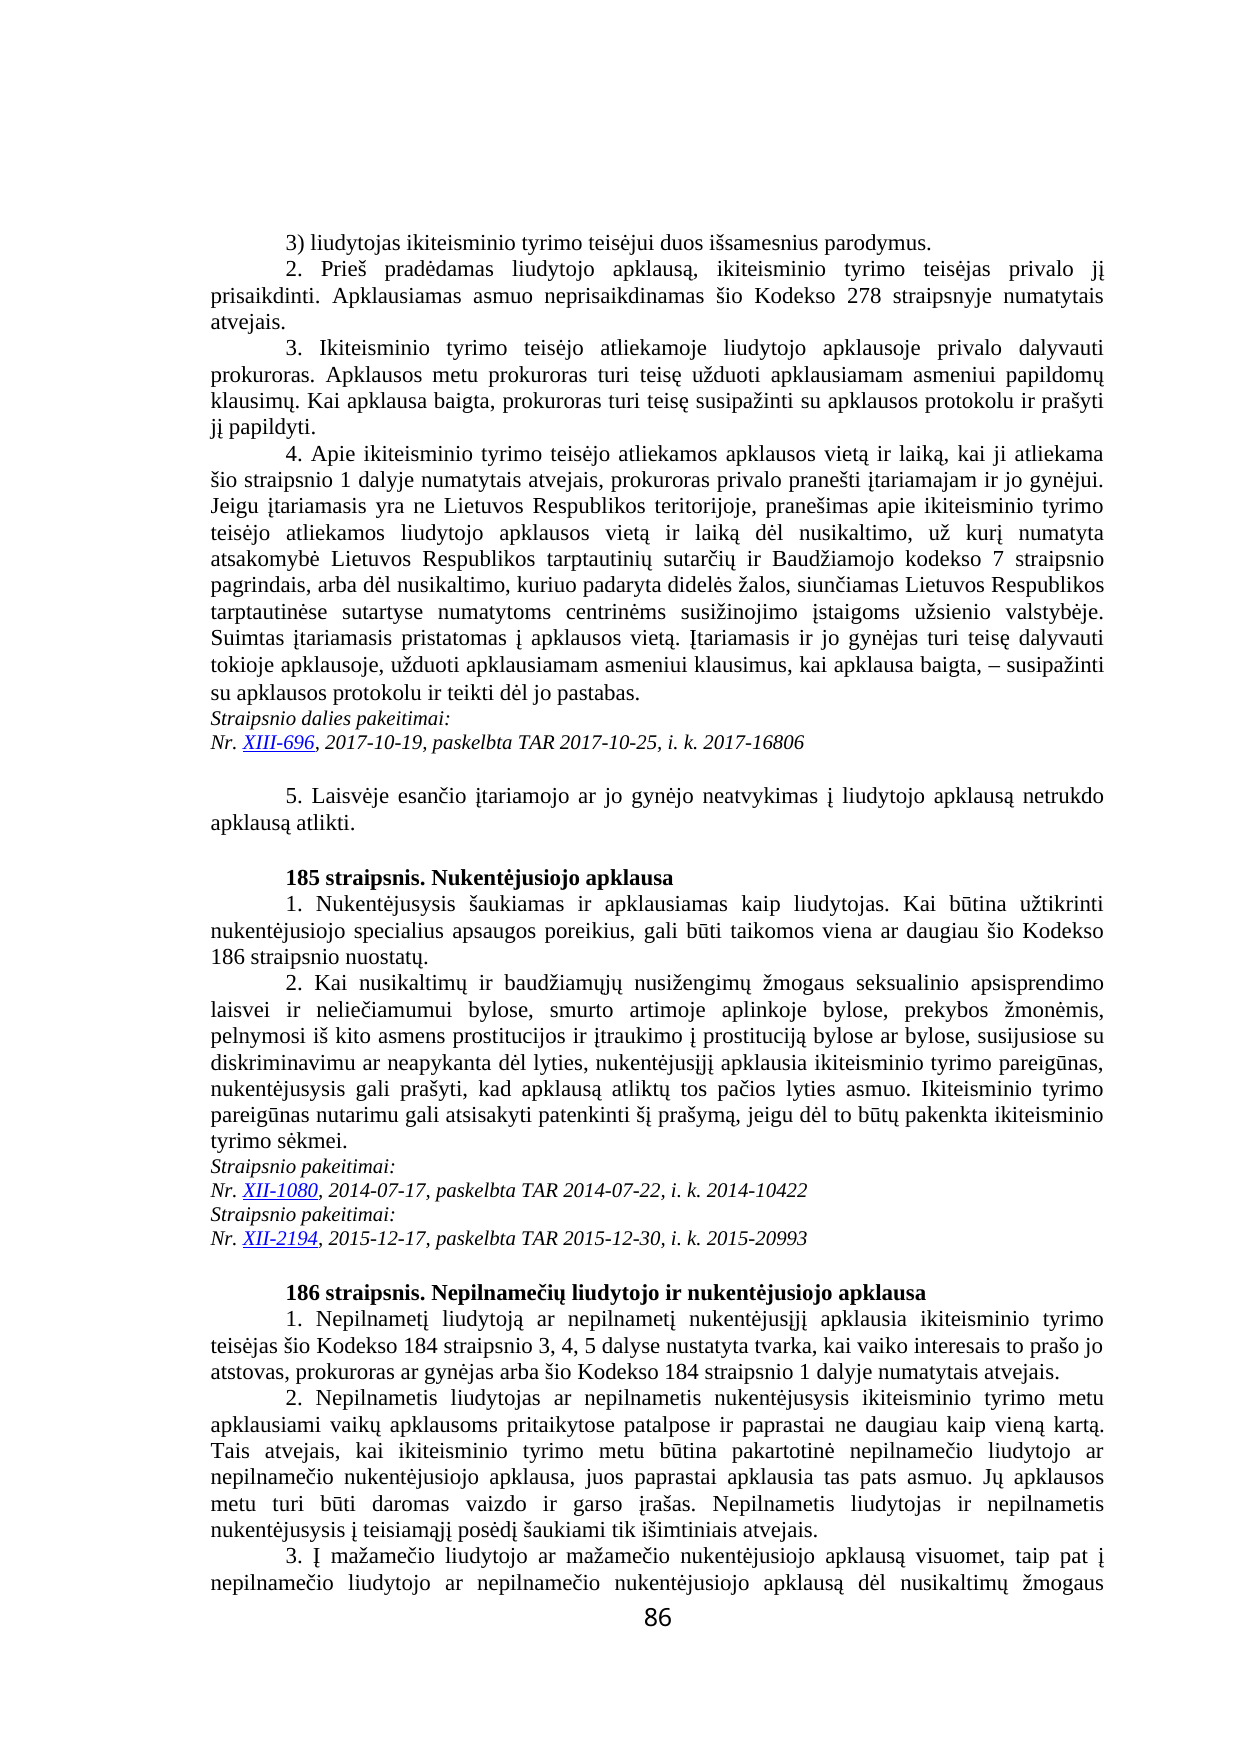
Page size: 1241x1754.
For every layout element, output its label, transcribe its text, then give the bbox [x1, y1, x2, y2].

text 1. Nepilnametį liudytoją ar nepilnametį nukentėjusįjį apklausia ikiteisminio tyrimo teisėjas šio Kodekso 184 straipsnio 3, 4, 5 dalyse nustatyta tvarka, kai vaiko interesais to prašo jo atstovas, prokuroras ar gynėjas arba šio Kodekso 184 straipsnio 1 dalyje numatytais atvejais. [210, 1305, 1105, 1384]
text Nr. XII-1080, 2014-07-17, paskelbta TAR 2014-07-22, i. k. 2014-10422 [210, 1178, 1105, 1202]
text Straipsnio dalies pakeitimai: [210, 706, 1105, 730]
text Straipsnio pakeitimai: [210, 1202, 1105, 1226]
text 2. Nepilnametis liudytojas ar nepilnametis nukentėjusysis ikiteisminio tyrimo metu apklausiami vaikų apklausoms pritaikytose patalpose ir paprastai ne daugiau kaip vieną kartą. Tais atvejais, kai ikiteisminio tyrimo metu būtina pakartotinė nepilnamečio liudytojo ar nepilnamečio nukentėjusiojo apklausa, juos paprastai apklausia tas pats asmuo. Jų apklausos metu turi būti daromas vaizdo ir garso įrašas. Nepilnametis liudytojas ir nepilnametis nukentėjusysis į teisiamąjį posėdį šaukiami tik išimtiniais atvejais. [210, 1384, 1105, 1542]
text 185 straipsnis. Nukentėjusiojo apklausa [210, 864, 1105, 890]
text 2. Prieš pradėdamas liudytojo apklausą, ikiteisminio tyrimo teisėjas privalo jį prisaikdinti. Apklausiamas asmuo neprisaikdinamas šio Kodekso 278 straipsnyje numatytais atvejais. [210, 255, 1105, 334]
text 5. Laisvėje esančio įtariamojo ar jo gynėjo neatvykimas į liudytojo apklausą netrukdo apklausą atlikti. [210, 783, 1105, 835]
text 186 straipsnis. Nepilnamečių liudytojo ir nukentėjusiojo apklausa [210, 1279, 1105, 1305]
text 3. Ikiteisminio tyrimo teisėjo atliekamoje liudytojo apklausoje privalo dalyvauti prokuroras. Apklausos metu prokuroras turi teisę užduoti apklausiamam asmeniui papildomų klausimų. Kai apklausa baigta, prokuroras turi teisę susipažinti su apklausos protokolu ir prašyti jį papildyti. [210, 334, 1105, 440]
text Nr. XII-2194, 2015-12-17, paskelbta TAR 2015-12-30, i. k. 2015-20993 [210, 1226, 1105, 1250]
text 1. Nukentėjusysis šaukiamas ir apklausiamas kaip liudytojas. Kai būtina užtikrinti nukentėjusiojo specialius apsaugos poreikius, gali būti taikomos viena ar daugiau šio Kodekso 186 straipsnio nuostatų. [210, 890, 1105, 969]
text 4. Apie ikiteisminio tyrimo teisėjo atliekamos apklausos vietą ir laiką, kai ji atliekama šio straipsnio 1 dalyje numatytais atvejais, prokuroras privalo pranešti įtariamajam ir jo gynėjui. Jeigu įtariamasis yra ne Lietuvos Respublikos teritorijoje, pranešimas apie ikiteisminio tyrimo teisėjo atliekamos liudytojo apklausos vietą ir laiką dėl nusikaltimo, už kurį numatyta atsakomybė Lietuvos Respublikos tarptautinių sutarčių ir Baudžiamojo kodekso 7 straipsnio pagrindais, arba dėl nusikaltimo, kuriuo padaryta didelės žalos, siunčiamas Lietuvos Respublikos tarptautinėse sutartyse numatytoms centrinėms susižinojimo įstaigoms užsienio valstybėje. Suimtas įtariamasis pristatomas į apklausos vietą. Įtariamasis ir jo gynėjas turi teisę dalyvauti tokioje apklausoje, užduoti apklausiamam asmeniui klausimus, kai apklausa baigta, – susipažinti su apklausos protokolu ir teikti dėl jo pastabas. [210, 440, 1105, 706]
text 3) liudytojas ikiteisminio tyrimo teisėjui duos išsamesnius parodymus. [210, 229, 1105, 255]
text Straipsnio pakeitimai: [210, 1154, 1105, 1178]
text Nr. XIII-696, 2017-10-19, paskelbta TAR 2017-10-25, i. k. 2017-16806 [210, 730, 1105, 754]
text 2. Kai nusikaltimų ir baudžiamųjų nusižengimų žmogaus seksualinio apsisprendimo laisvei ir neliečiamumui bylose, smurto artimoje aplinkoje bylose, prekybos žmonėmis, pelnymosi iš kito asmens prostitucijos ir įtraukimo į prostituciją bylose ar bylose, susijusiose su diskriminavimu ar neapykanta dėl lyties, nukentėjusįjį apklausia ikiteisminio tyrimo pareigūnas, nukentėjusysis gali prašyti, kad apklausą atliktų tos pačios lyties asmuo. Ikiteisminio tyrimo pareigūnas nutarimu gali atsisakyti patenkinti šį prašymą, jeigu dėl to būtų pakenkta ikiteisminio tyrimo sėkmei. [210, 969, 1105, 1154]
text 3. Į mažamečio liudytojo ar mažamečio nukentėjusiojo apklausą visuomet, taip pat į nepilnamečio liudytojo ar nepilnamečio nukentėjusiojo apklausą dėl nusikaltimų žmogaus [210, 1542, 1105, 1595]
